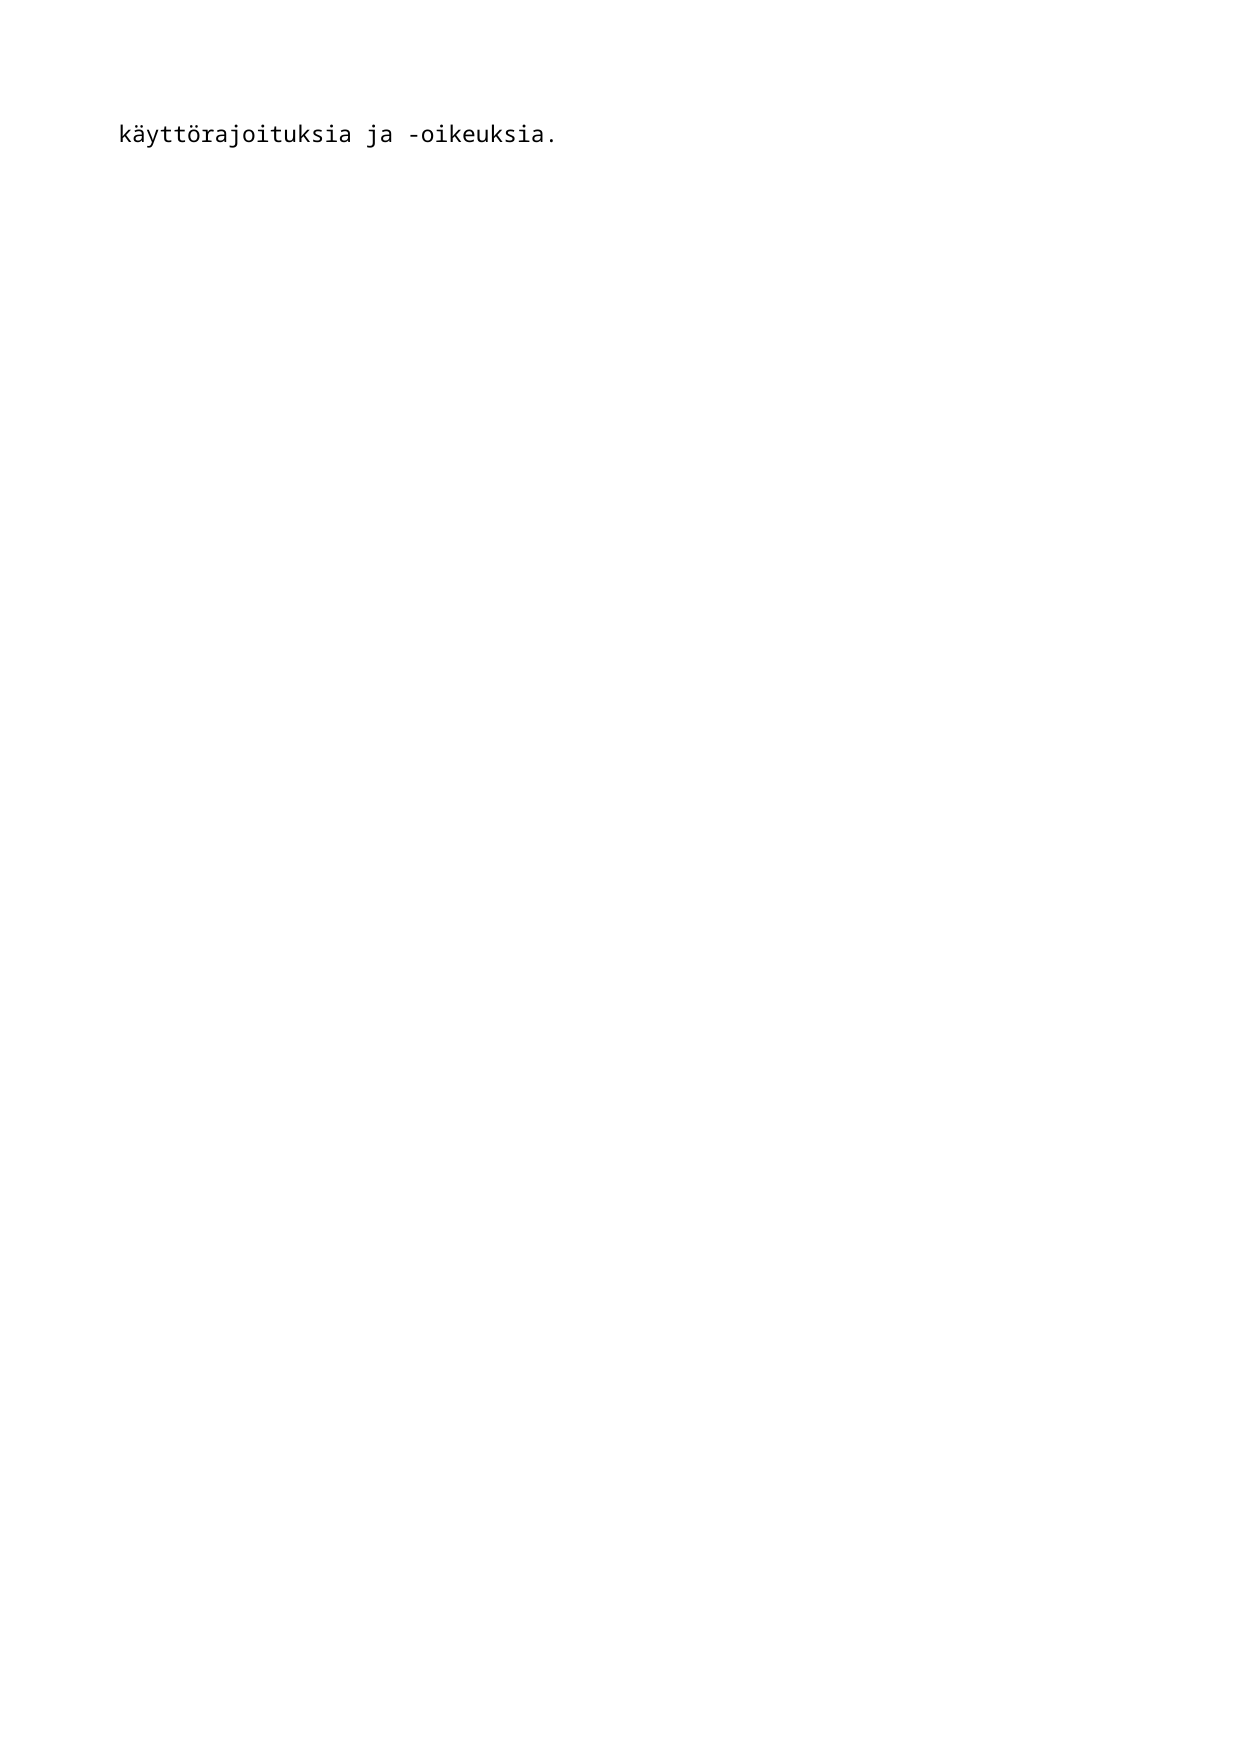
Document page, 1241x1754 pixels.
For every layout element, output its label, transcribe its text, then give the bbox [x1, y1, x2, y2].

text käyttörajoituksia ja -oikeuksia. [118, 118, 1122, 149]
